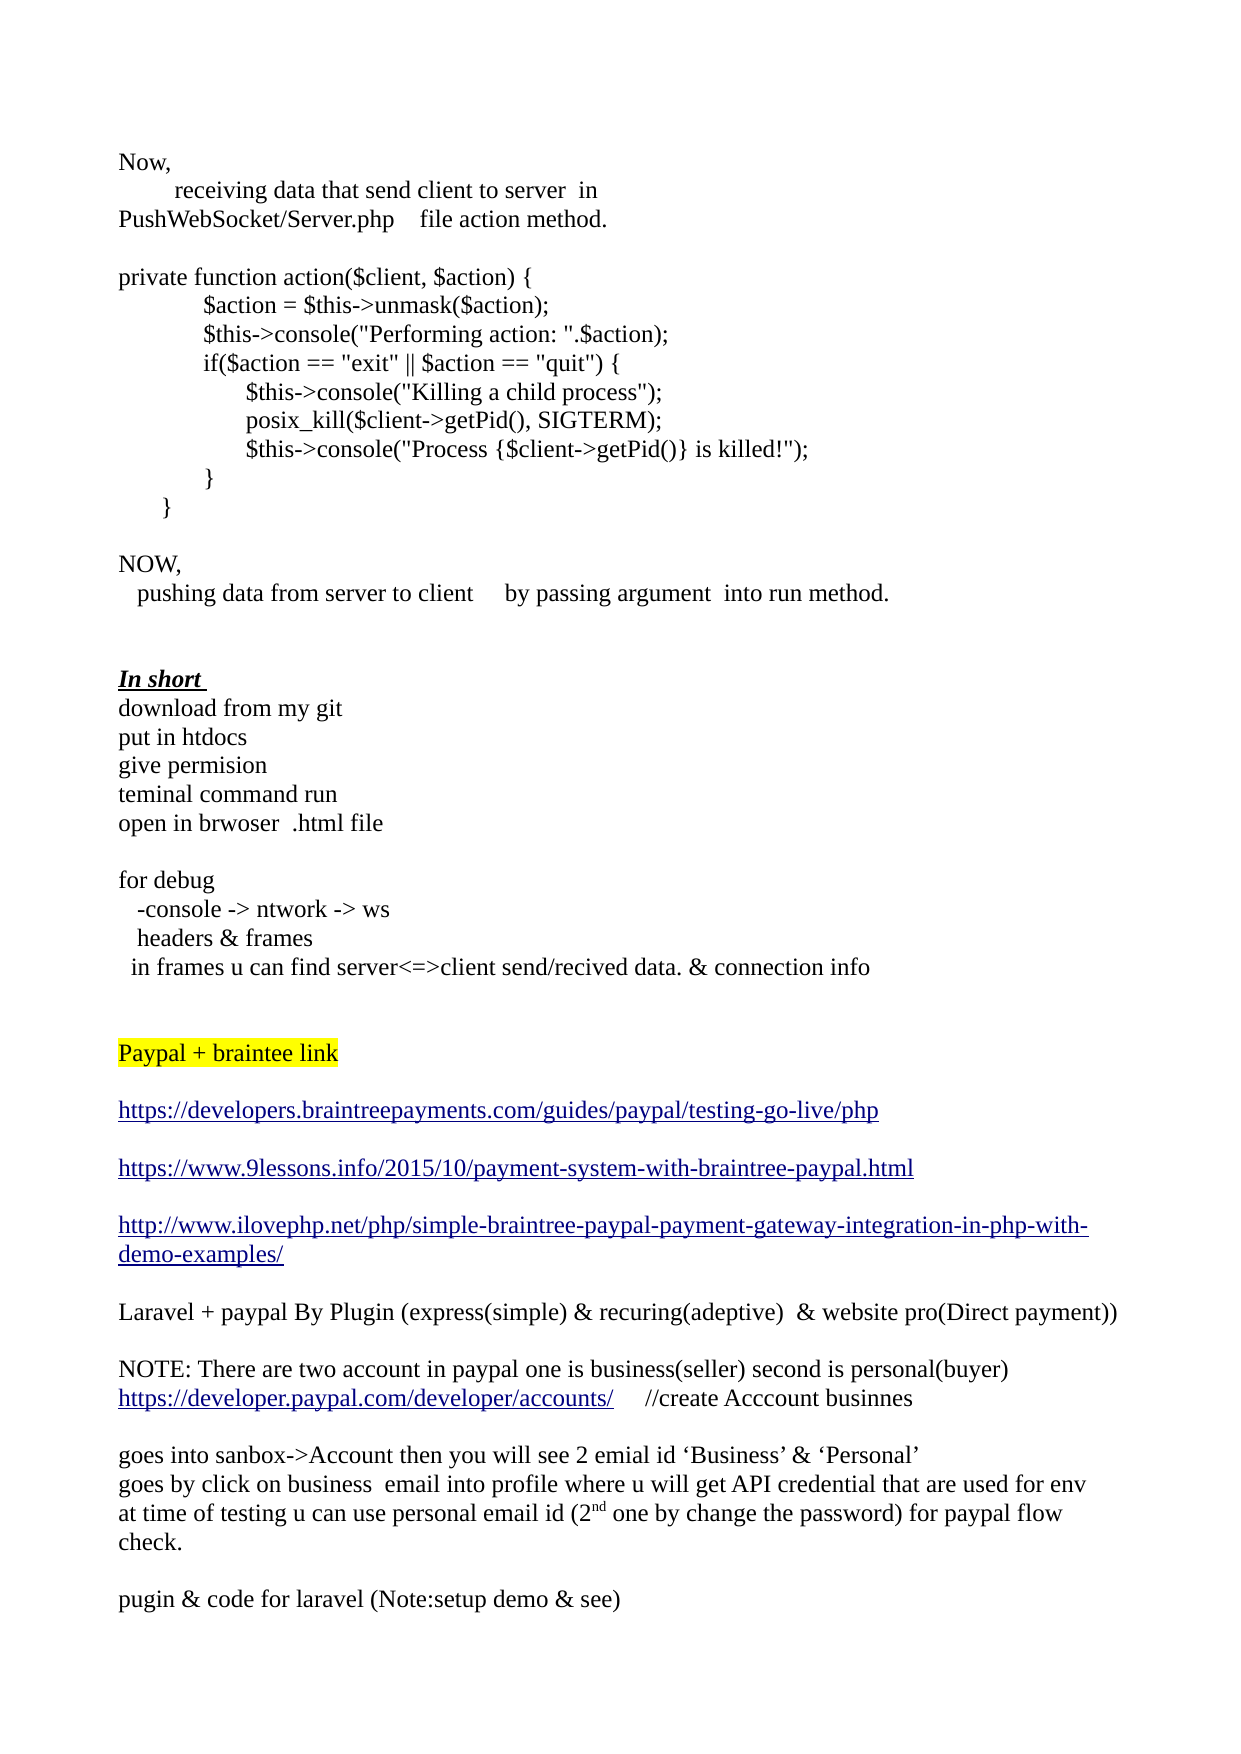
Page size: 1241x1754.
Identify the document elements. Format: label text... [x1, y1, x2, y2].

text https://developer.paypal.com/developer/accounts/ //create Acccount businnes [118, 1383, 1122, 1412]
text } [118, 492, 1122, 521]
text receiving data that send client to server in [118, 176, 1122, 204]
text headers & frames [118, 923, 1122, 952]
text https://developers.braintreepayments.com/guides/paypal/testing-go-live/php [118, 1096, 1122, 1124]
text private function action($client, $action) { [118, 262, 1122, 291]
text $this->console("Killing a child process"); [118, 377, 1122, 406]
text in frames u can find server<=>client send/recived data. & connection info [118, 952, 1122, 981]
text $this->console("Performing action: ".$action); [118, 319, 1122, 348]
text Laravel + paypal By Plugin (express(simple) & recuring(adeptive) & website pro(Direct payment)) [118, 1297, 1122, 1326]
text posix_kill($client->getPid(), SIGTERM); [118, 406, 1122, 434]
text goes by click on business email into profile where u will get API credential that are used for env [118, 1469, 1122, 1498]
text https://www.9lessons.info/2015/10/payment-system-with-braintree-paypal.html [118, 1153, 1122, 1182]
text $this->console("Process {$client->getPid()} is killed!"); [118, 434, 1122, 463]
text teminal command run [118, 779, 1122, 808]
text goes into sanbox->Account then you will see 2 emial id ‘Business’ & ‘Personal’ [118, 1441, 1122, 1469]
text download from my git [118, 693, 1122, 722]
text } [118, 463, 1122, 492]
text if($action == "exit" || $action == "quit") { [118, 348, 1122, 377]
text -console -> ntwork -> ws [118, 894, 1122, 923]
text pugin & code for laravel (Note:setup demo & see) [118, 1584, 1122, 1613]
text PushWebSocket/Server.php file action method. [118, 204, 1122, 233]
text open in brwoser .html file [118, 808, 1122, 837]
text for debug [118, 866, 1122, 894]
text NOW, [118, 549, 1122, 578]
text Paypal + braintee link [118, 1038, 1122, 1067]
text In short [118, 664, 1122, 693]
text http://www.ilovephp.net/php/simple-braintree-paypal-payment-gateway-integration-in-php-with-demo-examples/ [118, 1211, 1122, 1268]
text put in htdocs [118, 722, 1122, 751]
text $action = $this->unmask($action); [118, 291, 1122, 319]
text at time of testing u can use personal email id (2nd one by change the password) for paypal flow check. [118, 1498, 1122, 1556]
text Now, [118, 147, 1122, 176]
text NOTE: There are two account in paypal one is business(seller) second is personal(buyer) [118, 1354, 1122, 1383]
text pushing data from server to client by passing argument into run method. [118, 578, 1122, 607]
text give permision [118, 751, 1122, 779]
